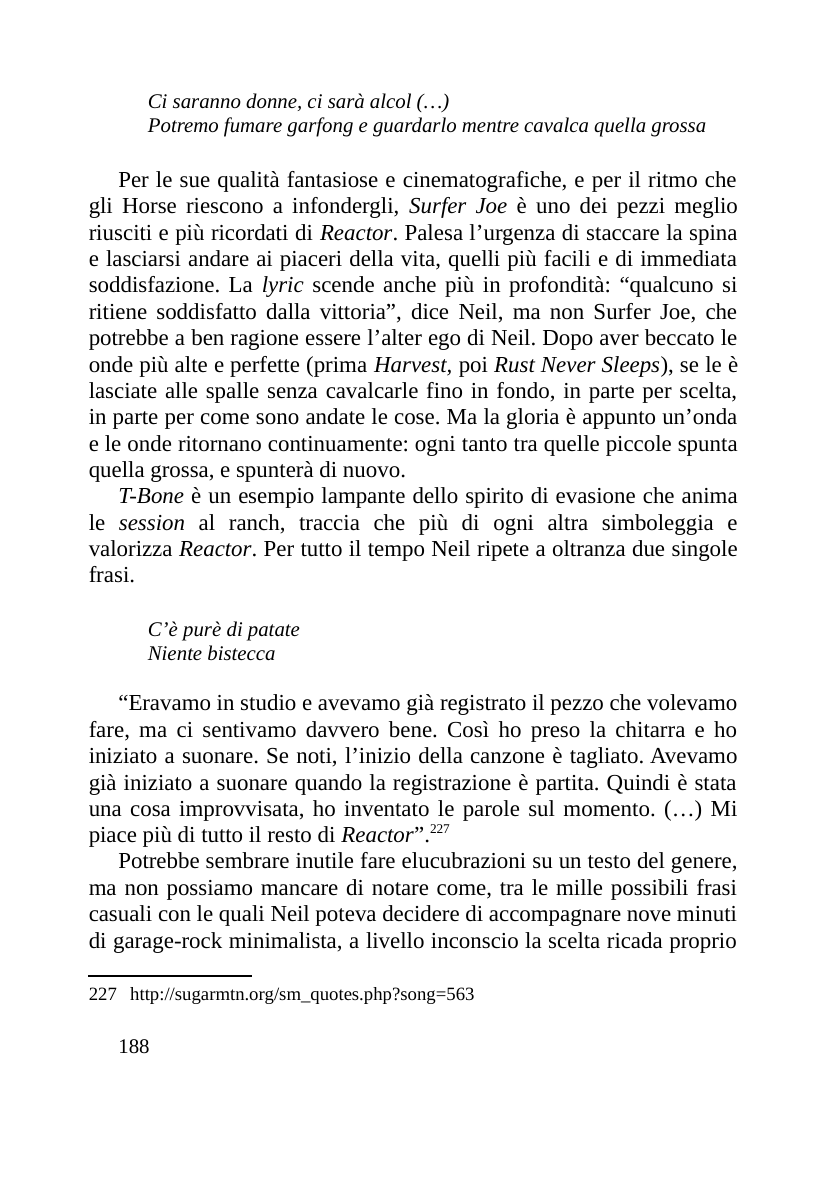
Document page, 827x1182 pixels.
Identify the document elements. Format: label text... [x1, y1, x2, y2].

text Ci saranno donne, ci sarà alcol (…) [88, 88, 738, 113]
text Per le sue qualità fantasiose e cinematografiche, e per il ritmo che gli Horse riescono a infondergli, Surfer Joe è uno dei pezzi meglio riusciti e più ricordati di Reactor. Palesa l’urgenza di staccare la spina e lasciarsi andare ai piaceri della vita, quelli più facili e di immediata soddisfazione. La lyric scende anche più in profondità: “qualcuno si ritiene soddisfatto dalla vittoria”, dice Neil, ma non Surfer Joe, che potrebbe a ben ragione essere l’alter ego di Neil. Dopo aver beccato le onde più alte e perfette (prima Harvest, poi Rust Never Sleeps), se le è lasciate alle spalle senza cavalcarle fino in fondo, in parte per scelta, in parte per come sono andate le cose. Ma la gloria è appunto un’onda e le onde ritornano continuamente: ogni tanto tra quelle piccole spunta quella grossa, e spunterà di nuovo. [88, 166, 738, 482]
text Potremo fumare garfong e guardarlo mentre cavalca quella grossa [88, 113, 738, 137]
text Potrebbe sembrare inutile fare elucubrazioni su un testo del genere, ma non possiamo mancare di notare come, tra le mille possibili frasi casuali con le quali Neil poteva decidere di accompagnare nove minuti di garage-rock minimalista, a livello inconscio la scelta ricada proprio [88, 848, 738, 953]
text C’è purè di patate [88, 617, 738, 641]
text Niente bistecca [88, 641, 738, 665]
text T-Bone è un esempio lampante dello spirito di evasione che anima le session al ranch, traccia che più di ogni altra simboleggia e valorizza Reactor. Per tutto il tempo Neil ripete a oltranza due singole frasi. [88, 482, 738, 588]
text “Eravamo in studio e avevamo già registrato il pezzo che volevamo fare, ma ci sentivamo davvero bene. Così ho preso la chitarra e ho iniziato a suonare. Se noti, l’inizio della canzone è tagliato. Avevamo già iniziato a suonare quando la registrazione è partita. Quindi è stata una cosa improvvisata, ho inventato le parole sul momento. (…) Mi piace più di tutto il resto di Reactor”. [88, 689, 738, 848]
text http://sugarmtn.org/sm_quotes.php?song=563 [88, 982, 738, 1004]
